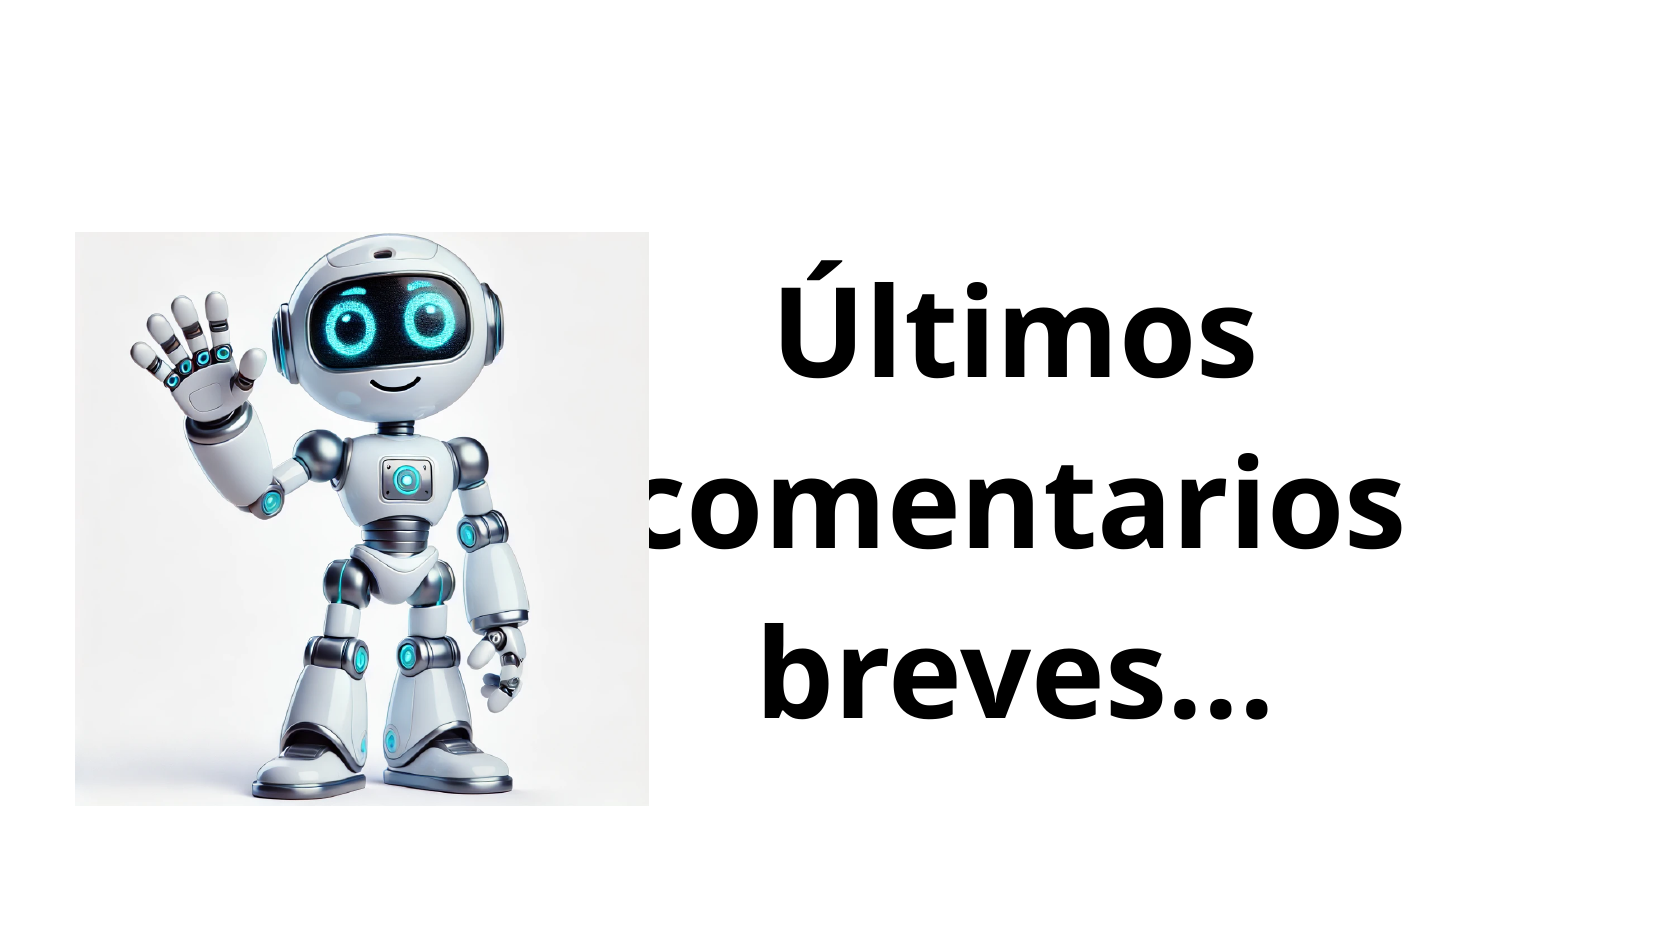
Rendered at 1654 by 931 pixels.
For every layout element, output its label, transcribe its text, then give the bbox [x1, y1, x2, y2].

picture [75, 232, 649, 806]
text_box Últimos comentarios breves... [649, 236, 1586, 703]
